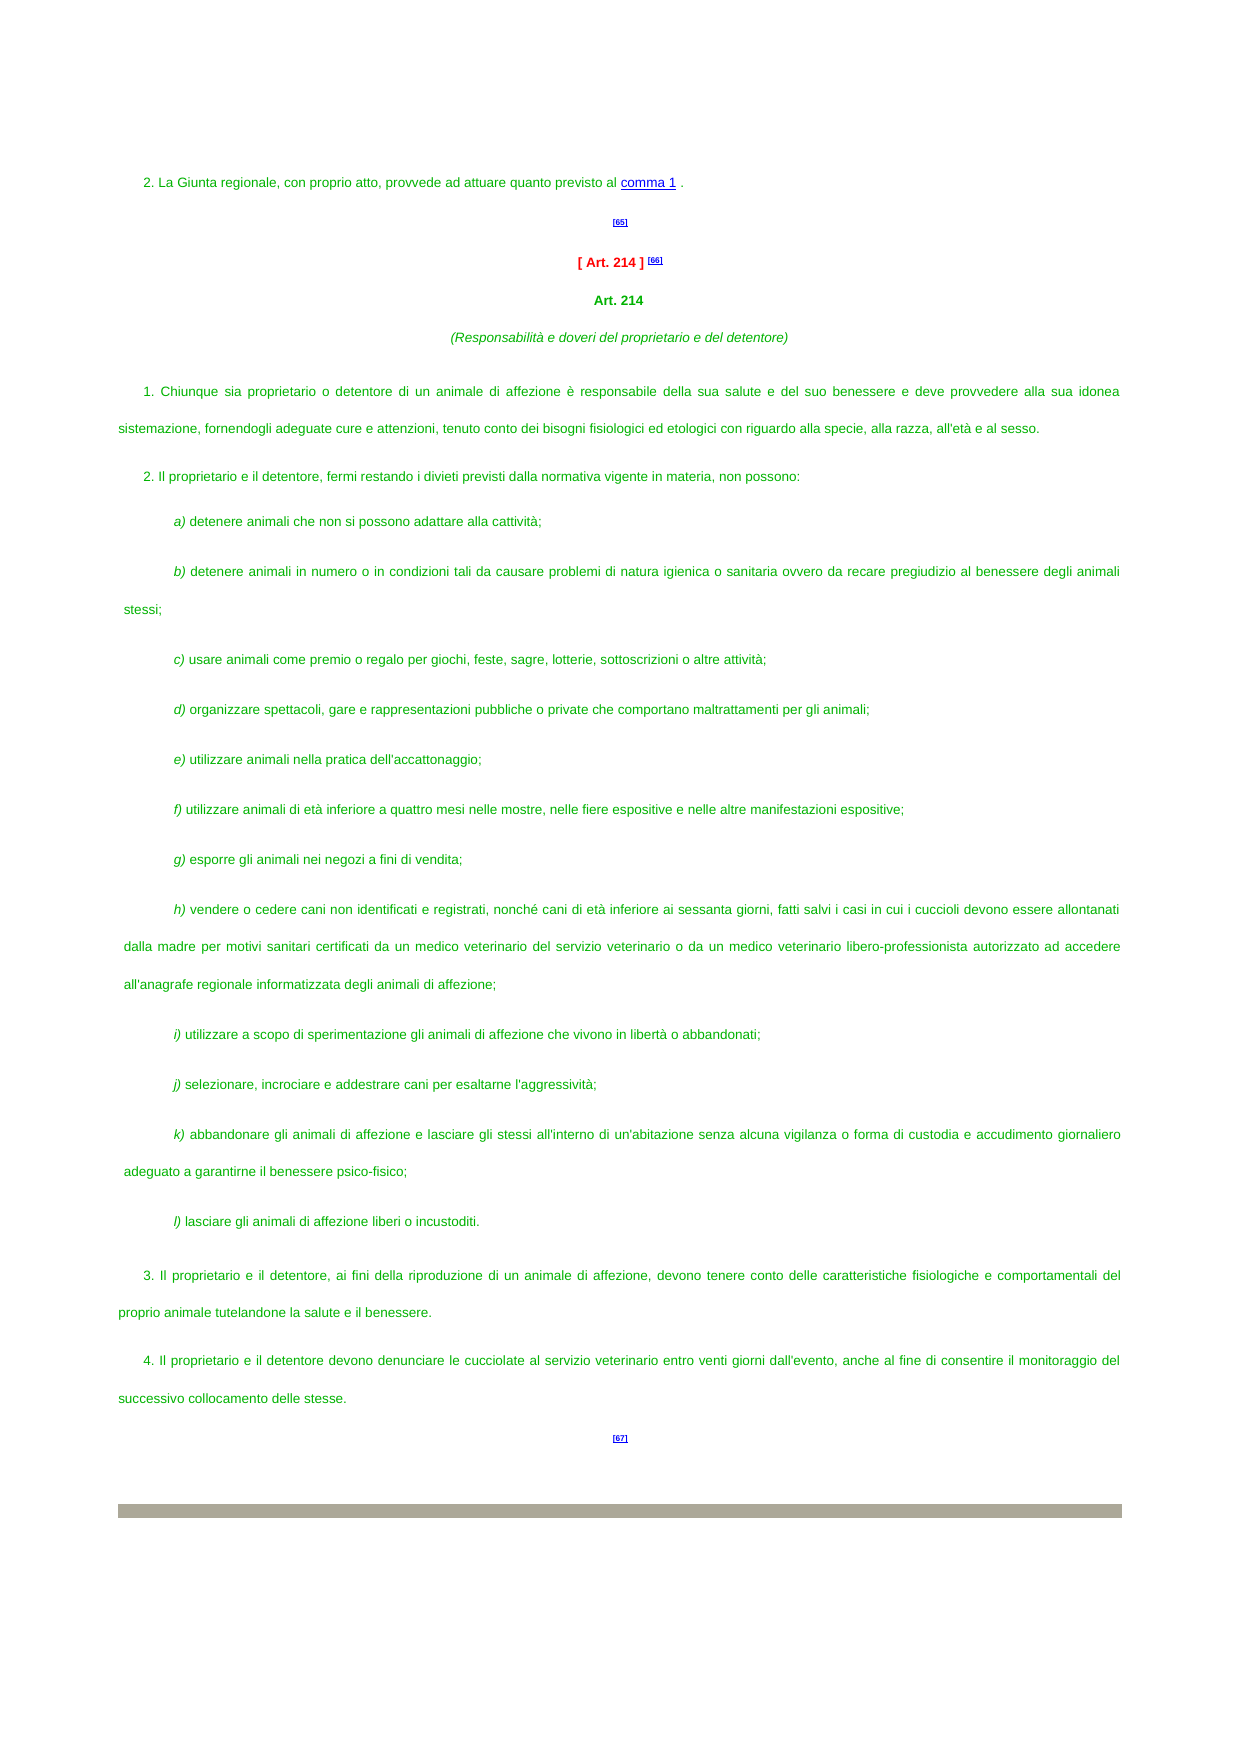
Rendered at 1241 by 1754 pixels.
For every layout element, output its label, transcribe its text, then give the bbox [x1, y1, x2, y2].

table_header 2. La Giunta regionale, con proprio atto, provvede ad attuare quanto previsto al comma 1 . [65] [ Art. 214 ] [66] Art. 214 (Responsabilità e doveri del proprietario e del detentore) 1. Chiunque sia proprietario o detentore di un animale di affezione è responsabile della sua salute e del suo benessere e deve provvedere alla sua idonea sistemazione, fornendogli adeguate cure e attenzioni, tenuto conto dei bisogni fisiologici ed etologici con riguardo alla specie, alla razza, all'età e al sesso. 2. Il proprietario e il detentore, fermi restando i divieti previsti dalla normativa vigente in materia, non possono: a) detenere animali che non si possono adattare alla cattività; b) detenere animali in numero o in condizioni tali da causare problemi di natura igienica o sanitaria ovvero da recare pregiudizio al benessere degli animali stessi; c) usare animali come premio o regalo per giochi, feste, sagre, lotterie, sottoscrizioni o altre attività; d) organizzare spettacoli, gare e rappresentazioni pubbliche o private che comportano maltrattamenti per gli animali; e) utilizzare animali nella pratica dell'accattonaggio; f) utilizzare animali di età inferiore a quattro mesi nelle mostre, nelle fiere espositive e nelle altre manifestazioni espositive; g) esporre gli animali nei negozi a fini di vendita; h) vendere o cedere cani non identificati e registrati, nonché cani di età inferiore ai sessanta giorni, fatti salvi i casi in cui i cuccioli devono essere allontanati dalla madre per motivi sanitari certificati da un medico veterinario del servizio veterinario o da un medico veterinario libero-professionista autorizzato ad accedere all'anagrafe regionale informatizzata degli animali di affezione; i) utilizzare a scopo di sperimentazione gli animali di affezione che vivono in libertà o abbandonati; j) selezionare, incrociare e addestrare cani per esaltarne l'aggressività; k) abbandonare gli animali di affezione e lasciare gli stessi all'interno di un'abitazione senza alcuna vigilanza o forma di custodia e accudimento giornaliero adeguato a garantirne il benessere psico-fisico; l) lasciare gli animali di affezione liberi o incustoditi. 3. Il proprietario e il detentore, ai fini della riproduzione di un animale di affezione, devono tenere conto delle caratteristiche fisiologiche e comportamentali del proprio animale tutelandone la salute e il benessere. 4. Il proprietario e il detentore devono denunciare le cucciolate al servizio veterinario entro venti giorni dall'evento, anche al fine di consentire il monitoraggio del successivo collocamento delle stesse. [67] [118, 148, 1122, 1504]
